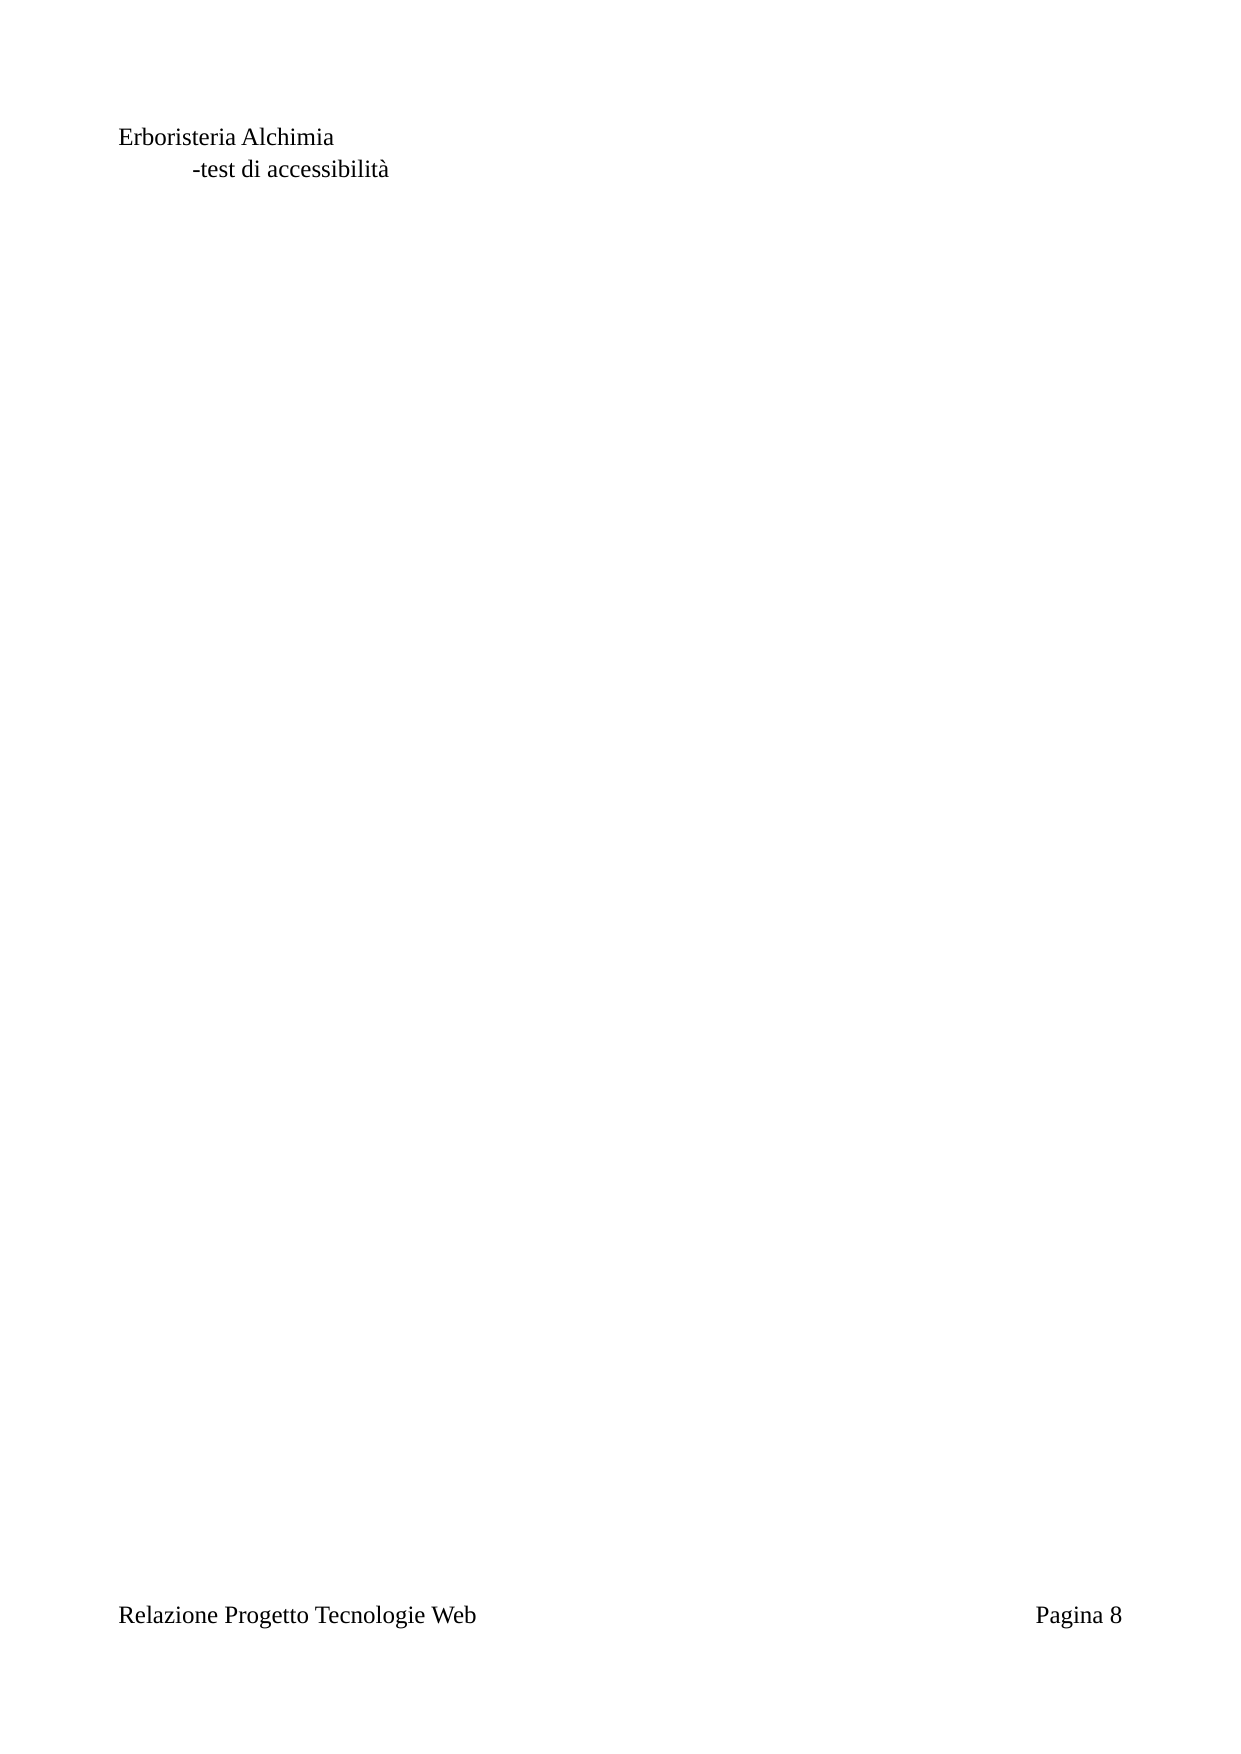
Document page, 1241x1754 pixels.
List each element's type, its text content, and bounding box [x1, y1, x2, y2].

text -test di accessibilità [192, 154, 1122, 183]
